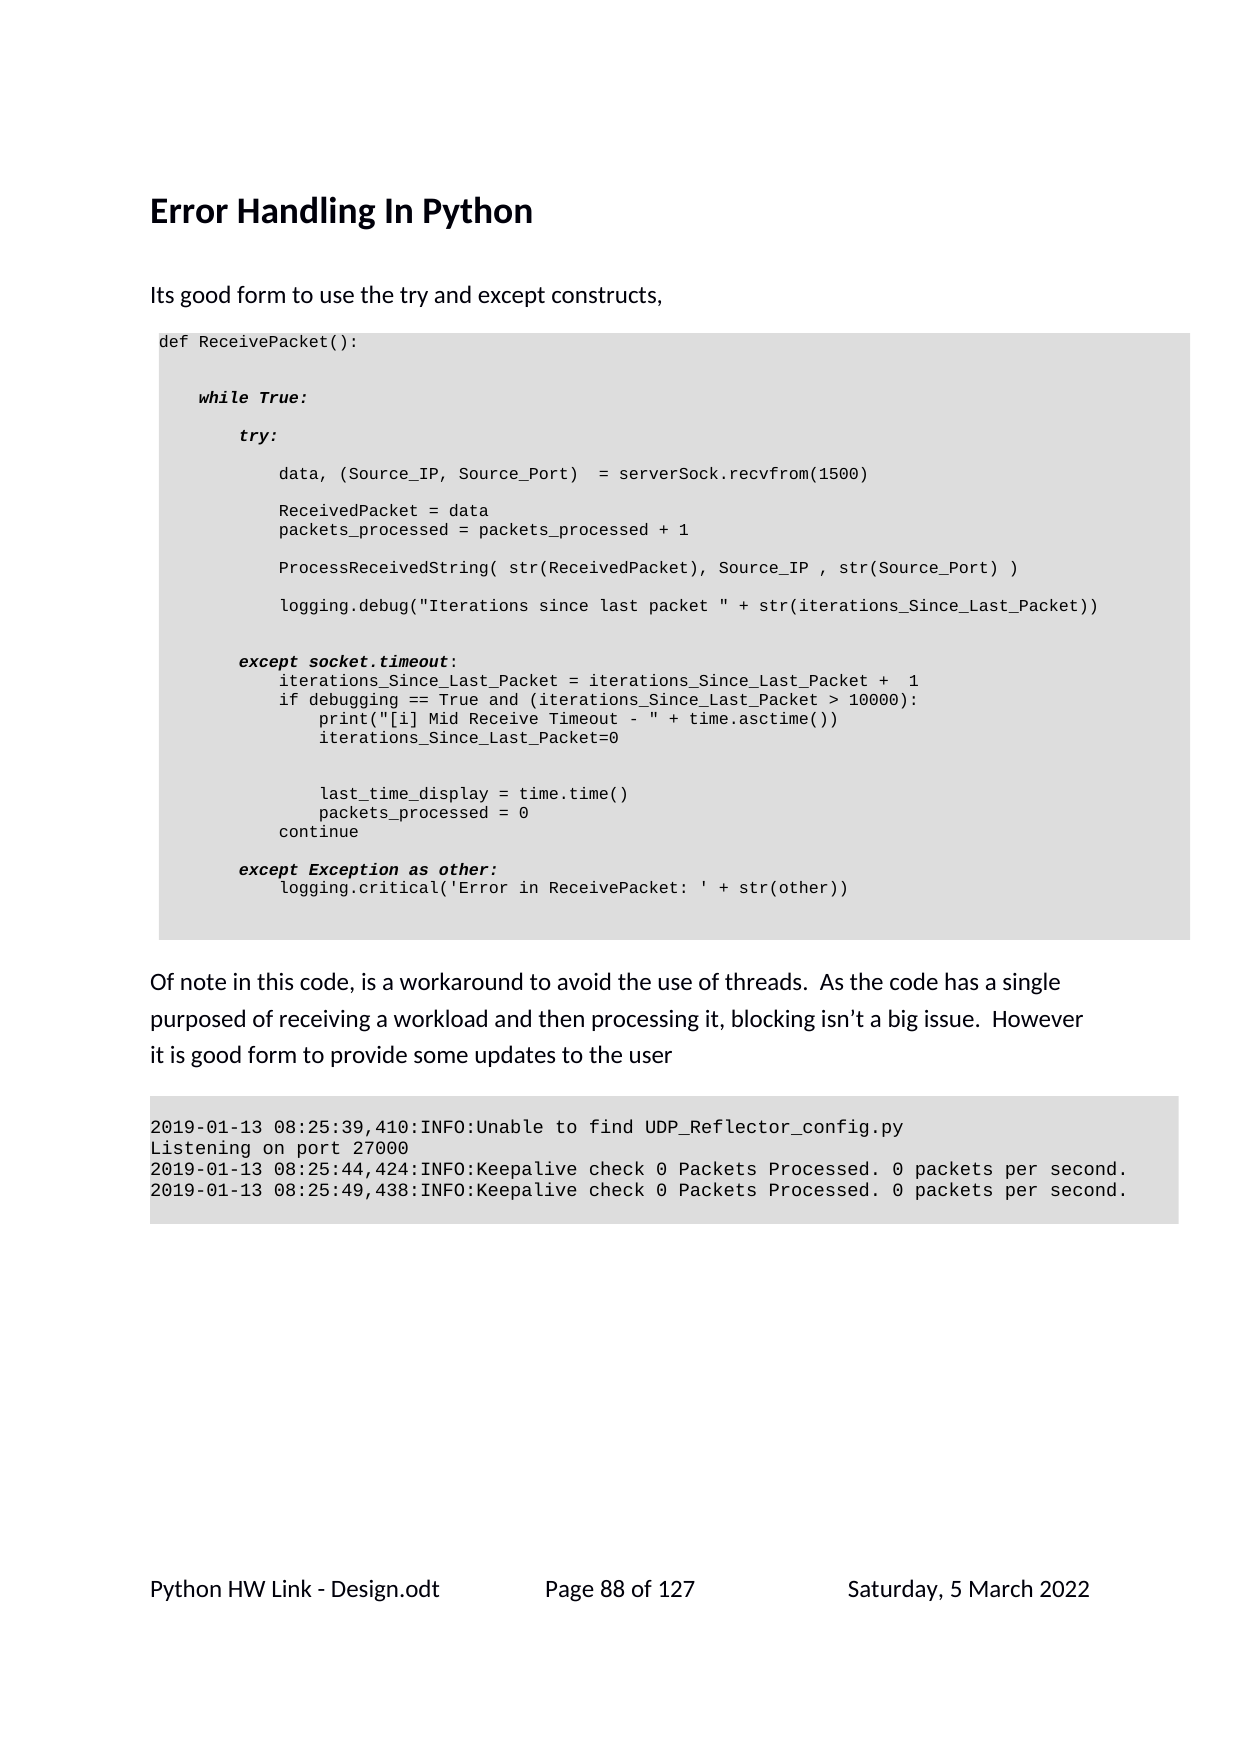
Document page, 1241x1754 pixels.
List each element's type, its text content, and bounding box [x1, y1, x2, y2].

text Of note in this code, is a workaround to avoid the use of threads. As the code has a single purposed of receiving a workload and then processing it, blocking isn’t a big issue. However it is good form to provide some updates to the user [150, 331, 1090, 1070]
subtitle Error Handling In Python [150, 187, 1090, 233]
text Its good form to use the try and except constructs, [150, 279, 1090, 310]
